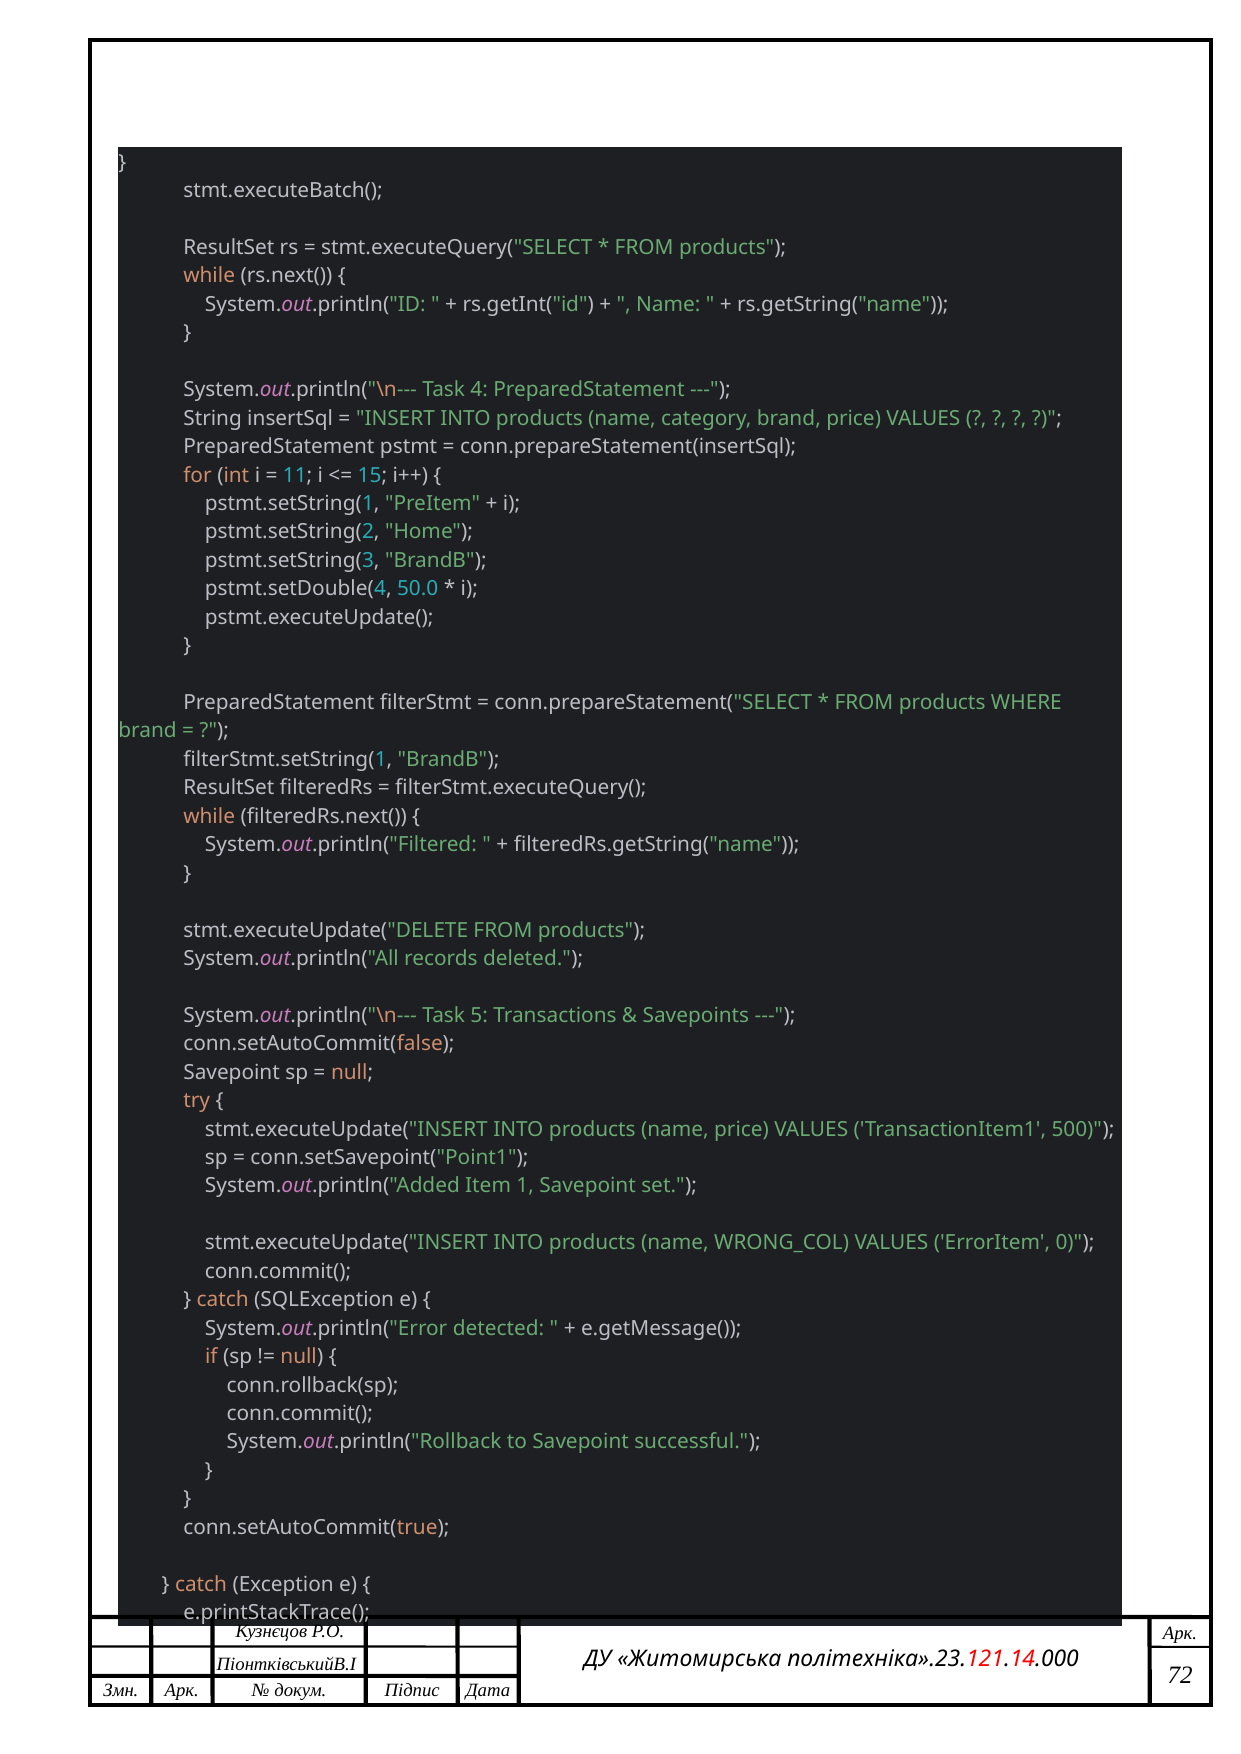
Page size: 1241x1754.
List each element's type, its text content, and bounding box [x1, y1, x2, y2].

text } stmt.executeBatch(); ResultSet rs = stmt.executeQuery("SELECT * FROM products"); while (rs.next()) { System.out.println("ID: " + rs.getInt("id") + ", Name: " + rs.getString("name")); } System.out.println("\n--- Task 4: PreparedStatement ---"); String insertSql = "INSERT INTO products (name, category, brand, price) VALUES (?, ?, ?, ?)"; PreparedStatement pstmt = conn.prepareStatement(insertSql); for (int i = 11; i <= 15; i++) { pstmt.setString(1, "PreItem" + i); pstmt.setString(2, "Home"); pstmt.setString(3, "BrandB"); pstmt.setDouble(4, 50.0 * i); pstmt.executeUpdate(); } PreparedStatement filterStmt = conn.prepareStatement("SELECT * FROM products WHERE brand = ?"); filterStmt.setString(1, "BrandB"); ResultSet filteredRs = filterStmt.executeQuery(); while (filteredRs.next()) { System.out.println("Filtered: " + filteredRs.getString("name")); } stmt.executeUpdate("DELETE FROM products"); System.out.println("All records deleted."); System.out.println("\n--- Task 5: Transactions & Savepoints ---"); conn.setAutoCommit(false); Savepoint sp = null; try { stmt.executeUpdate("INSERT INTO products (name, price) VALUES ('TransactionItem1', 500)"); sp = conn.setSavepoint("Point1"); System.out.println("Added Item 1, Savepoint set."); stmt.executeUpdate("INSERT INTO products (name, WRONG_COL) VALUES ('ErrorItem', 0)"); conn.commit(); } catch (SQLException e) { System.out.println("Error detected: " + e.getMessage()); if (sp != null) { conn.rollback(sp); conn.commit(); System.out.println("Rollback to Savepoint successful."); } } conn.setAutoCommit(true); } catch (Exception e) { e.printStackTrace(); [118, 147, 1122, 1614]
